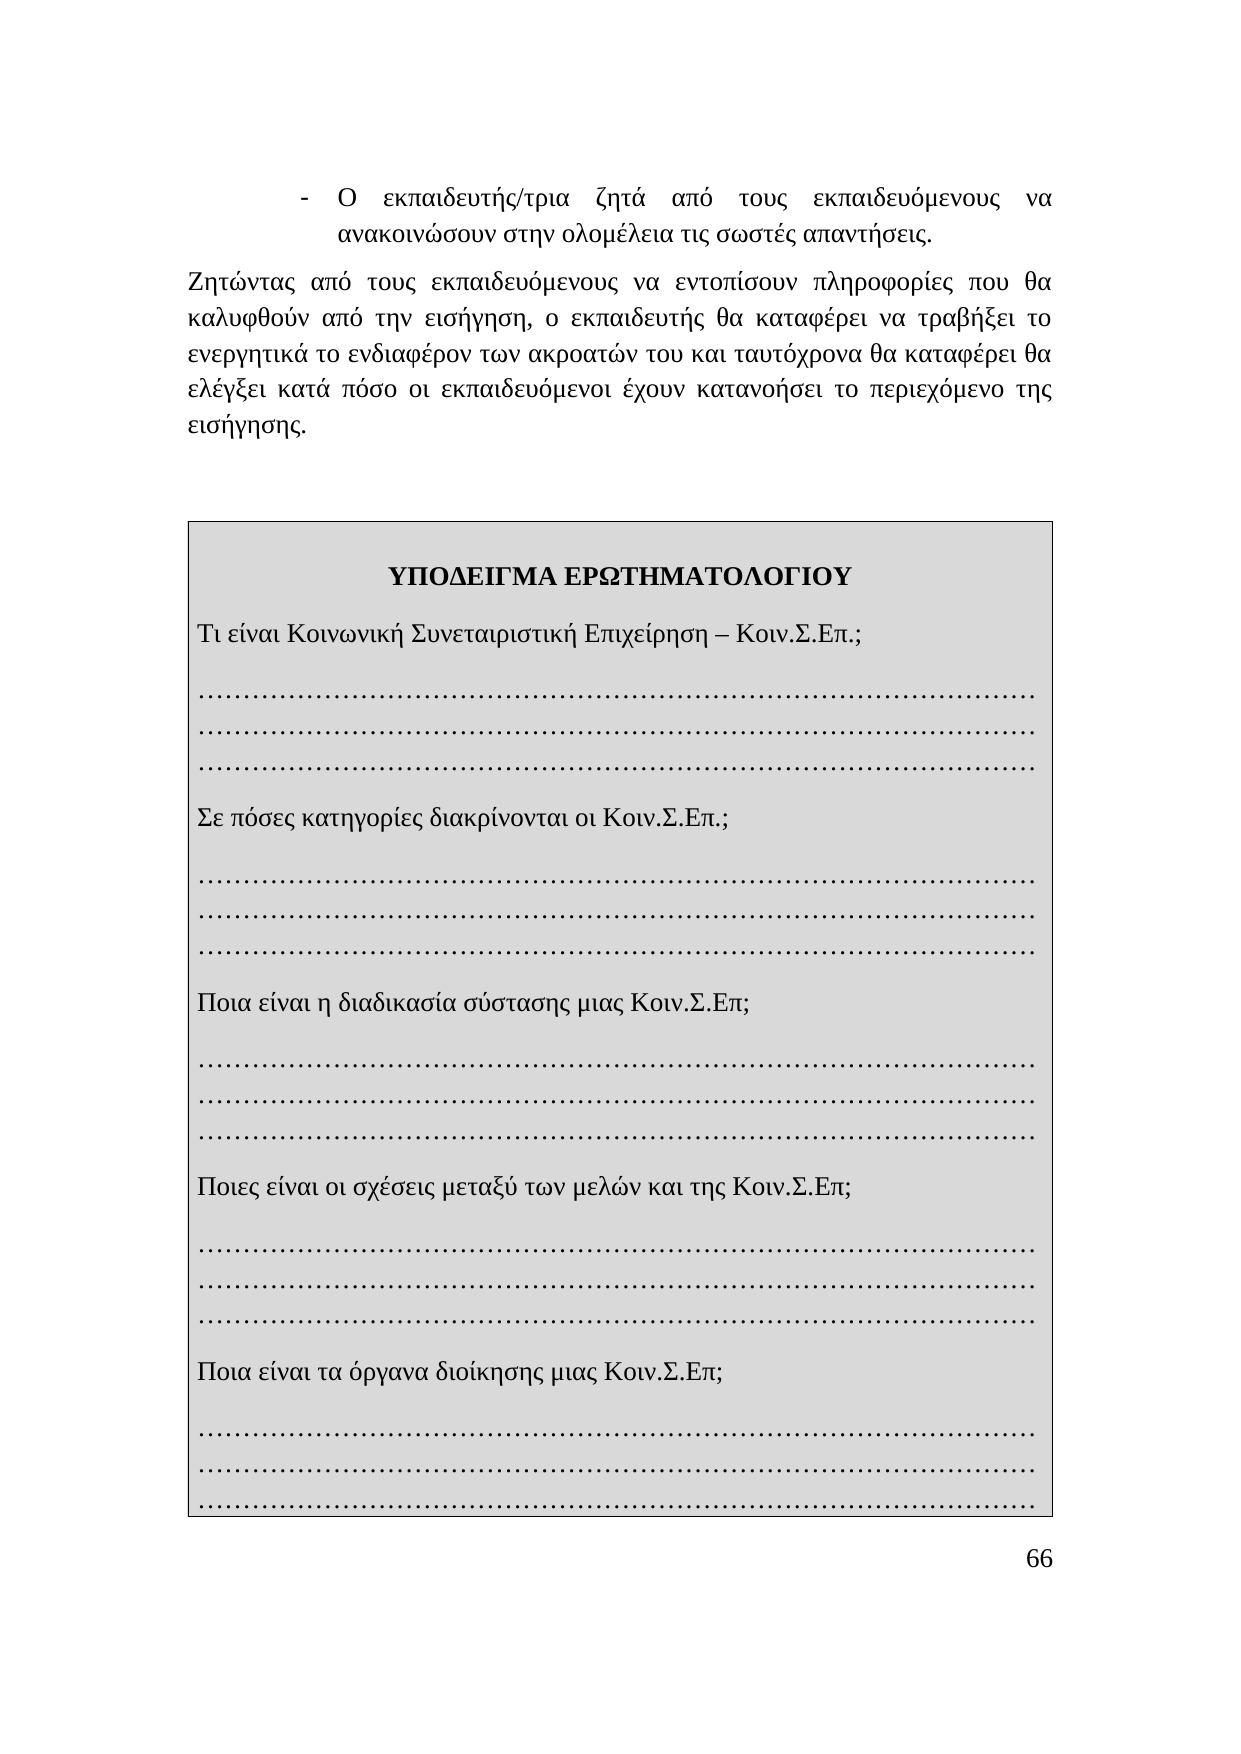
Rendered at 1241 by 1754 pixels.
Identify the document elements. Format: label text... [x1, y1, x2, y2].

text Ζητώντας από τους εκπαιδευόμενους να εντοπίσουν πληροφορίες που θα καλυφθούν από την εισήγηση, ο εκπαιδευτής θα καταφέρει να τραβήξει το ενεργητικά το ενδιαφέρον των ακροατών του και ταυτόχρονα θα καταφέρει θα ελέγξει κατά πόσο οι εκπαιδευόμενοι έχουν κατανοήσει το περιεχόμενο της εισήγησης. [187, 265, 1053, 439]
text ……………………………………………………………………………………………………………………………………………………………………………………………………………………………………………………… [189, 1039, 1052, 1145]
text ……………………………………………………………………………………………………………………………………………………………………………………………………………………………………………………… [189, 855, 1052, 960]
text Ποια είναι τα όργανα διοίκησης μιας Κοιν.Σ.Επ; [189, 1352, 1052, 1386]
text Ποιες είναι οι σχέσεις μεταξύ των μελών και της Κοιν.Σ.Επ; [189, 1167, 1052, 1202]
list Ο εκπαιδευτής/τρια ζητά από τους εκπαιδευόμενους να ανακοινώσουν στην ολομέλεια τις σωστές απαντήσεις. [300, 181, 1053, 248]
text ……………………………………………………………………………………………………………………………………………………………………………………………………………………………………………………… [189, 1408, 1052, 1516]
text Τι είναι Κοινωνική Συνεταιριστική Επιχείρηση – Κοιν.Σ.Επ.; [189, 613, 1052, 648]
text ΥΠΟΔΕΙΓΜΑ ΕΡΩΤΗΜΑΤΟΛΟΓΙΟΥ [189, 557, 1052, 591]
text ……………………………………………………………………………………………………………………………………………………………………………………………………………………………………………………… [189, 1224, 1052, 1329]
text Σε πόσες κατηγορίες διακρίνονται οι Κοιν.Σ.Επ.; [189, 798, 1052, 832]
text ……………………………………………………………………………………………………………………………………………………………………………………………………………………………………………………… [189, 670, 1052, 776]
text Ποια είναι η διαδικασία σύστασης μιας Κοιν.Σ.Επ; [189, 983, 1052, 1017]
